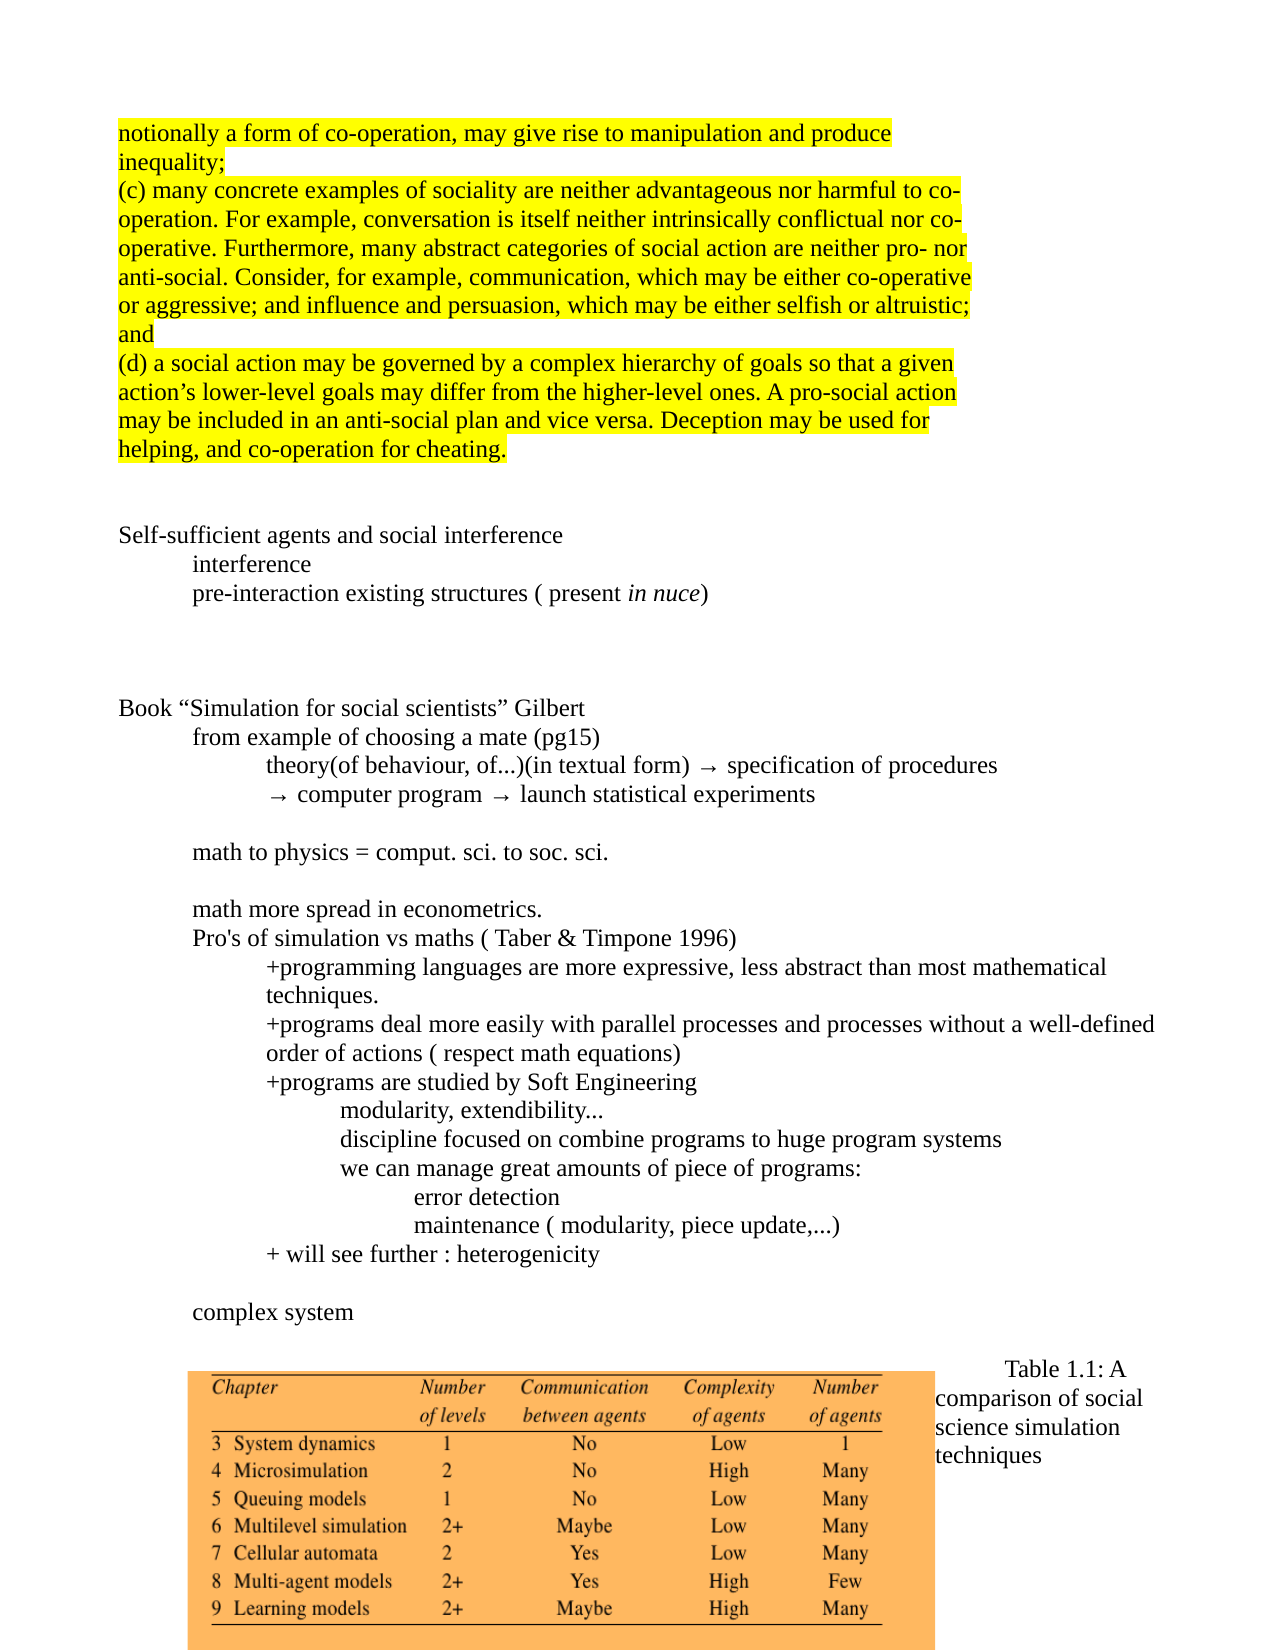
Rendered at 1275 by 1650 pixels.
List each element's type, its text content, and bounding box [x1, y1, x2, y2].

text (d) a social action may be governed by a complex hierarchy of goals so that a given [118, 348, 1157, 377]
text theory(of behaviour, of...)(in textual form) → specification of procedures [118, 751, 1157, 779]
text modularity, extendibility... [118, 1096, 1157, 1124]
text → computer program → launch statistical experiments [118, 779, 1157, 808]
text maintenance ( modularity, piece update,...) [118, 1211, 1157, 1239]
text Pro's of simulation vs maths ( Taber & Timpone 1996) [118, 923, 1157, 952]
text helping, and co-operation for cheating. [118, 434, 1157, 463]
text +programming languages are more expressive, less abstract than most mathematical techniques. [118, 952, 1157, 1009]
text math to physics = comput. sci. to soc. sci. [118, 837, 1157, 866]
text operative. Furthermore, many abstract categories of social action are neither pro- nor [118, 233, 1157, 262]
text operation. For example, conversation is itself neither intrinsically conflictual nor co- [118, 204, 1157, 233]
text (c) many concrete examples of sociality are neither advantageous nor harmful to co- [118, 176, 1157, 204]
text action’s lower-level goals may differ from the higher-level ones. A pro-social action [118, 377, 1157, 406]
text we can manage great amounts of piece of programs: [118, 1153, 1157, 1182]
text inequality; [118, 147, 1157, 176]
text interference [118, 549, 1157, 578]
text anti-social. Consider, for example, communication, which may be either co-operative [118, 262, 1157, 291]
text Book “Simulation for social scientists” Gilbert [118, 693, 1157, 722]
text +programs deal more easily with parallel processes and processes without a well-defined order of actions ( respect math equations) [118, 1009, 1157, 1067]
text or aggressive; and influence and persuasion, which may be either selfish or altruistic; [118, 291, 1157, 319]
text error detection [118, 1182, 1157, 1211]
text notionally a form of co-operation, may give rise to manipulation and produce [118, 118, 1157, 147]
text Self-sufficient agents and social interference [118, 521, 1157, 549]
text discipline focused on combine programs to huge program systems [118, 1124, 1157, 1153]
text Table 1.1: A comparison of social science simulation techniques [118, 1354, 1157, 1469]
text may be included in an anti-social plan and vice versa. Deception may be used for [118, 406, 1157, 434]
text pre-interaction existing structures ( present in nuce) [118, 578, 1157, 607]
text + will see further : heterogenicity [118, 1239, 1157, 1268]
text and [118, 319, 1157, 348]
text from example of choosing a mate (pg15) [118, 722, 1157, 751]
text math more spread in econometrics. [118, 894, 1157, 923]
picture [187, 1371, 936, 1650]
text complex system [118, 1297, 1157, 1326]
text +programs are studied by Soft Engineering [118, 1067, 1157, 1096]
